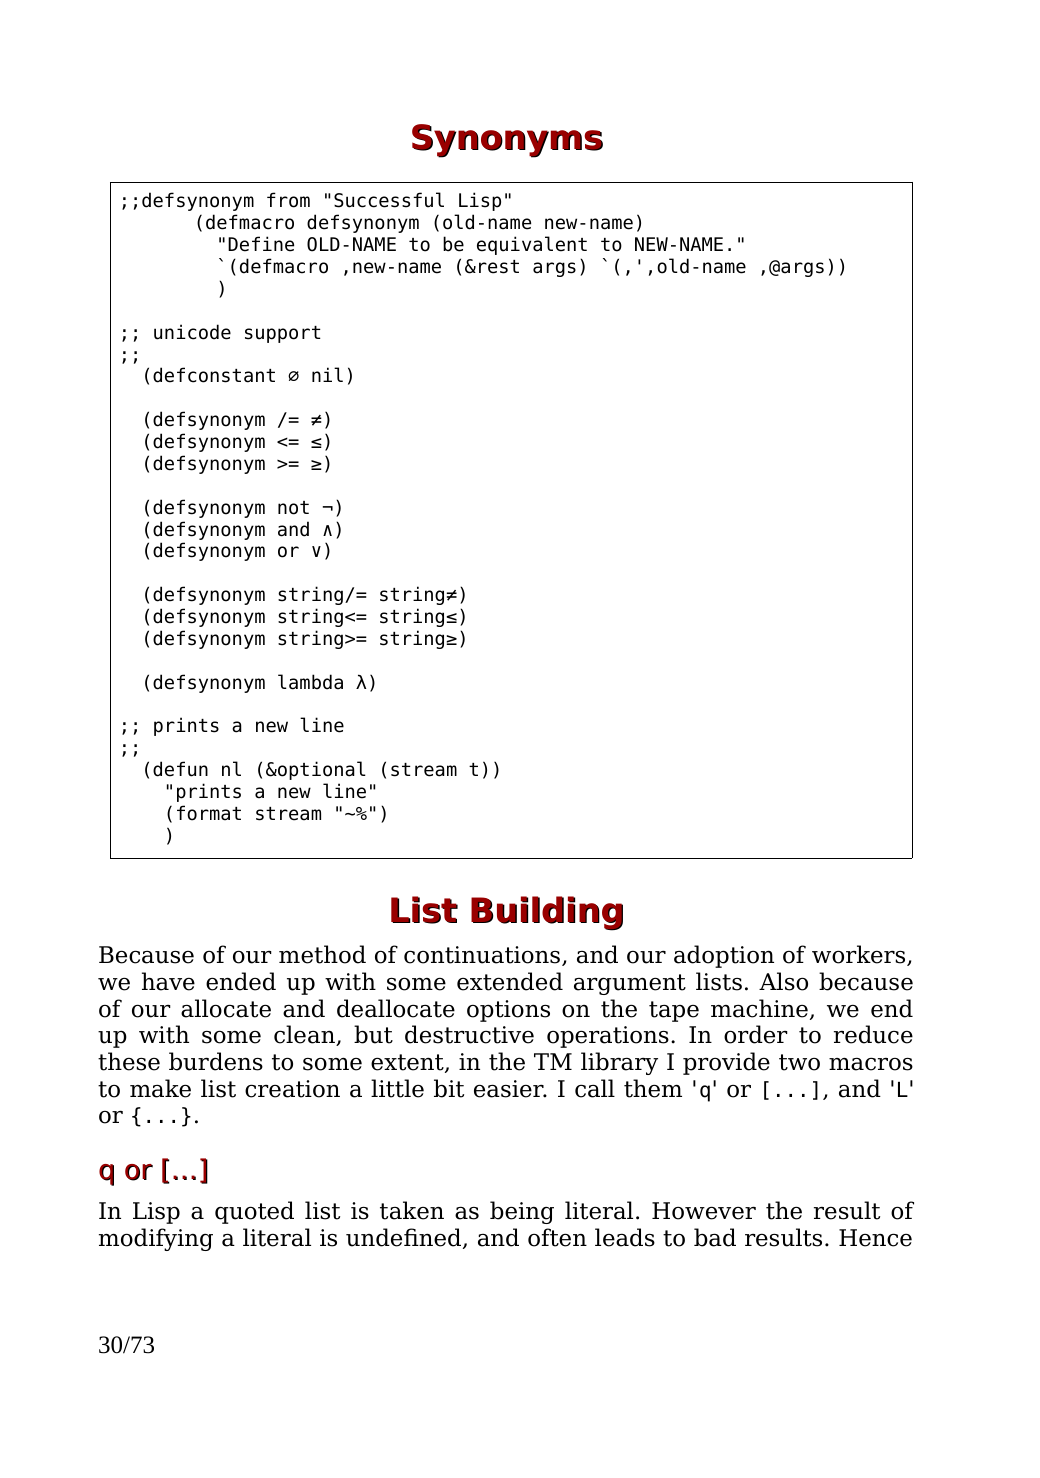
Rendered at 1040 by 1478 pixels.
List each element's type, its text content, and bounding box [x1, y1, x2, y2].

subtitle List Building [98, 891, 914, 930]
text (defsynonym or ∨) [119, 541, 903, 562]
text "prints a new line" [119, 781, 903, 803]
subtitle Synonyms [98, 118, 914, 157]
text "Define OLD-NAME to be equivalent to NEW-NAME." [194, 234, 903, 256]
text (format stream "~%") [119, 803, 903, 825]
text ) [119, 825, 903, 847]
text In Lisp a quoted list is taken as being literal. However the result of modifying a literal is undefined, and often leads to bad results. Hence [98, 1198, 914, 1252]
text (defsynonym <= ≤) [119, 431, 903, 453]
text ;; prints a new line [119, 716, 903, 737]
text (defsynonym string/= string≠) [119, 584, 903, 606]
text (defsynonym lambda λ) [119, 672, 903, 694]
text ) [194, 278, 903, 300]
text ;; unicode support [119, 322, 903, 344]
text ;;defsynonym from "Successful Lisp" [119, 191, 903, 212]
text ;; [119, 344, 903, 366]
text (defconstant ∅ nil) [119, 366, 903, 387]
text (defmacro defsynonym (old-name new-name) [194, 212, 903, 234]
text (defsynonym string<= string≤) [119, 606, 903, 628]
subtitle q or […] [98, 1154, 914, 1186]
text (defsynonym string>= string≥) [119, 628, 903, 650]
text (defun nl (&optional (stream t)) [119, 759, 903, 781]
text ;; [119, 737, 903, 759]
text Because of our method of continuations, and our adoption of workers, we have ended up with some extended argument lists. Also because of our allocate and deallocate options on the tape machine, we end up with some clean, but destructive operations. In order to reduce these burdens to some extent, in the TM library I provide two macros to make list creation a little bit easier. I call them 'q' or [...], and 'L' or {...}. [98, 942, 914, 1129]
text `(defmacro ,new-name (&rest args) `(,',old-name ,@args)) [194, 256, 903, 278]
text (defsynonym and ∧) [119, 519, 903, 541]
text (defsynonym not ¬) [119, 497, 903, 519]
text (defsynonym >= ≥) [119, 453, 903, 475]
text (defsynonym /= ≠) [119, 409, 903, 431]
